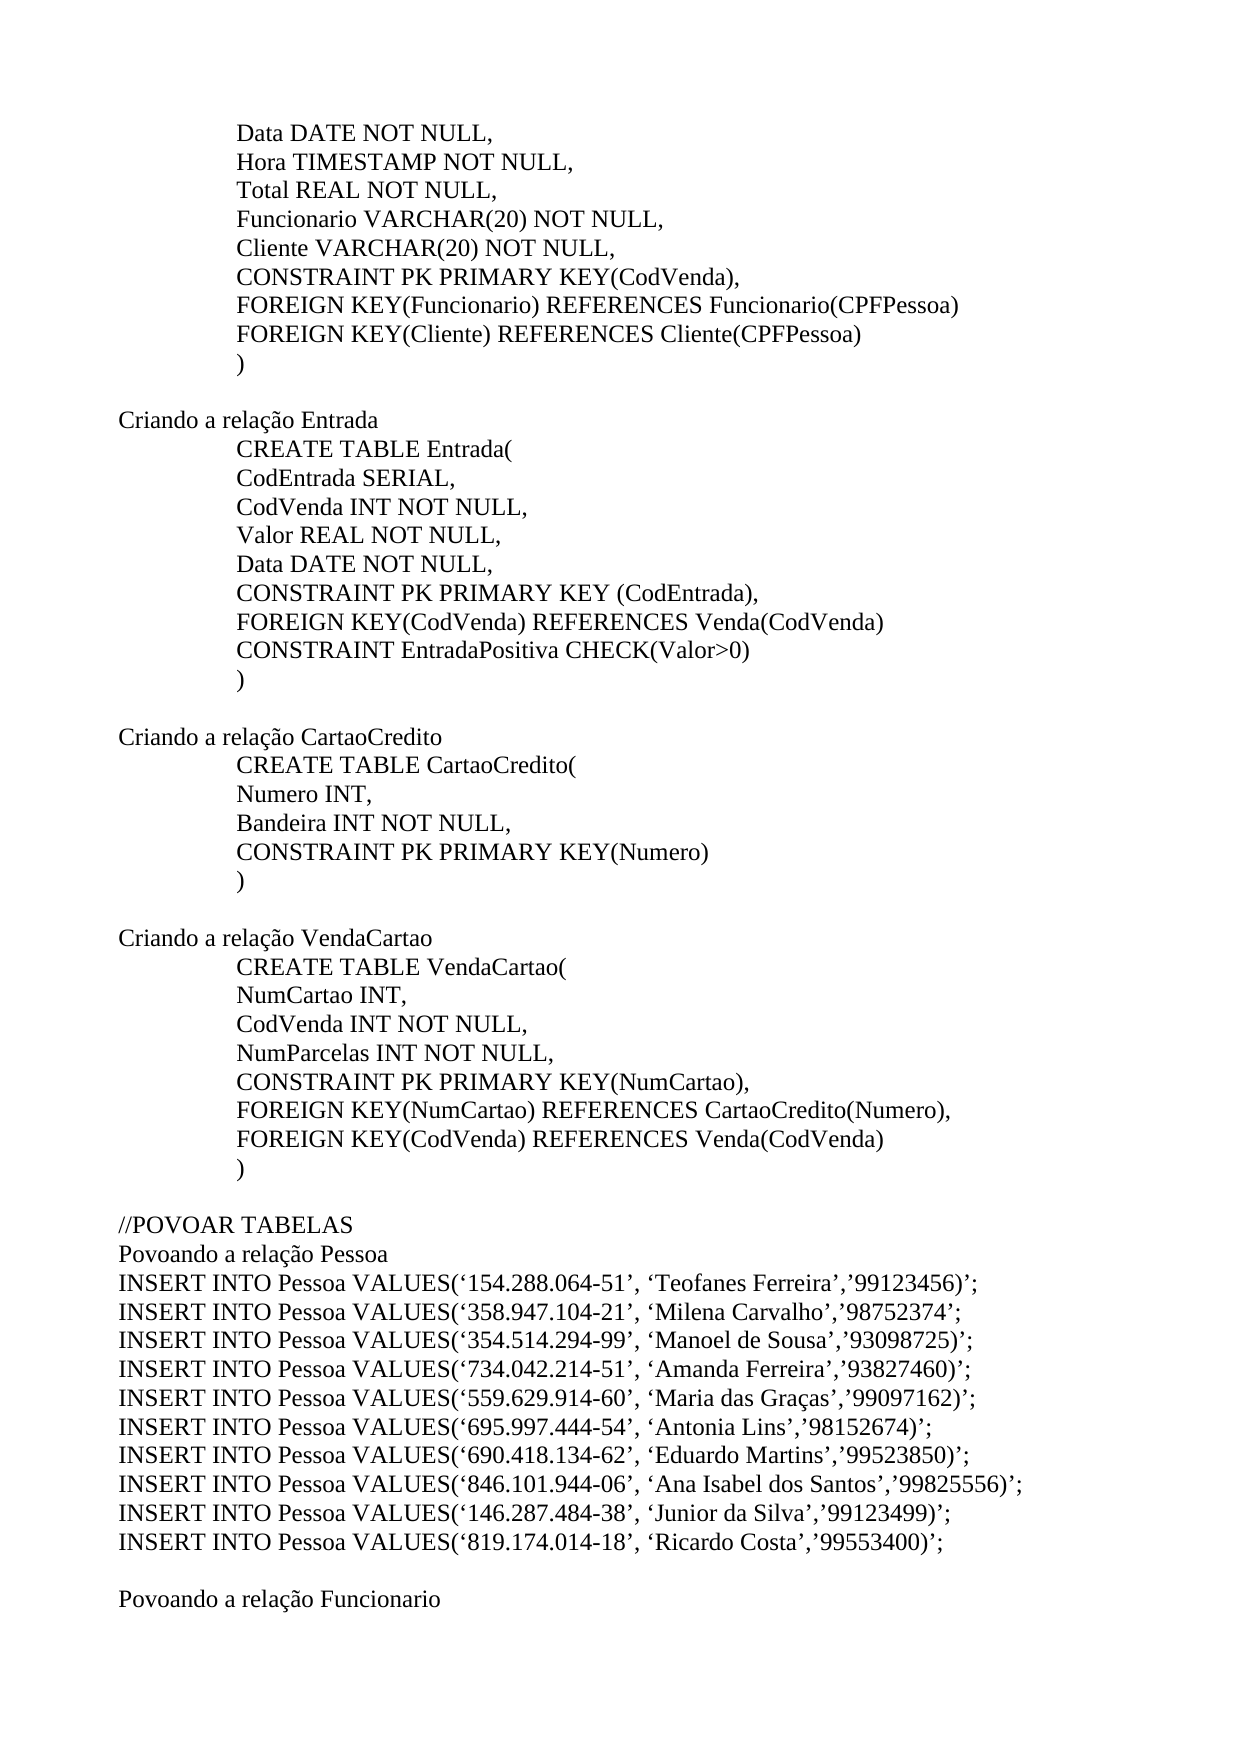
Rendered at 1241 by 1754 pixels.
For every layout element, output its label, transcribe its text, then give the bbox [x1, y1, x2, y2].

text Numero INT, [118, 779, 1122, 808]
text Criando a relação CartaoCredito [118, 722, 1122, 751]
text INSERT INTO Pessoa VALUES(‘358.947.104-21’, ‘Milena Carvalho’,’98752374’; [118, 1297, 1122, 1326]
text CONSTRAINT PK PRIMARY KEY(Numero) [118, 837, 1122, 866]
text Povoando a relação Pessoa [118, 1239, 1122, 1268]
text INSERT INTO Pessoa VALUES(‘819.174.014-18’, ‘Ricardo Costa’,’99553400)’; [118, 1527, 1122, 1556]
text INSERT INTO Pessoa VALUES(‘846.101.944-06’, ‘Ana Isabel dos Santos’,’99825556)’; [118, 1469, 1122, 1498]
text ) [118, 664, 1122, 693]
text CONSTRAINT PK PRIMARY KEY(NumCartao), [118, 1067, 1122, 1096]
text FOREIGN KEY(NumCartao) REFERENCES CartaoCredito(Numero), [118, 1096, 1122, 1124]
text ) [118, 1153, 1122, 1182]
text CodVenda INT NOT NULL, [118, 1009, 1122, 1038]
text CREATE TABLE VendaCartao( [118, 952, 1122, 981]
text //POVOAR TABELAS [118, 1211, 1122, 1239]
text NumParcelas INT NOT NULL, [118, 1038, 1122, 1067]
text CONSTRAINT PK PRIMARY KEY (CodEntrada), [118, 578, 1122, 607]
text FOREIGN KEY(CodVenda) REFERENCES Venda(CodVenda) [118, 1124, 1122, 1153]
text INSERT INTO Pessoa VALUES(‘559.629.914-60’, ‘Maria das Graças’,’99097162)’; [118, 1383, 1122, 1412]
text INSERT INTO Pessoa VALUES(‘690.418.134-62’, ‘Eduardo Martins’,’99523850)’; [118, 1441, 1122, 1469]
text Data DATE NOT NULL, [118, 549, 1122, 578]
text CREATE TABLE CartaoCredito( [118, 751, 1122, 779]
text Data DATE NOT NULL, [118, 118, 1122, 147]
text INSERT INTO Pessoa VALUES(‘734.042.214-51’, ‘Amanda Ferreira’,’93827460)’; [118, 1354, 1122, 1383]
text ) [118, 348, 1122, 377]
text ) [118, 866, 1122, 894]
text FOREIGN KEY(CodVenda) REFERENCES Venda(CodVenda) [118, 607, 1122, 636]
text Hora TIMESTAMP NOT NULL, [118, 147, 1122, 176]
text Criando a relação Entrada [118, 406, 1122, 434]
text INSERT INTO Pessoa VALUES(‘146.287.484-38’, ‘Junior da Silva’,’99123499)’; [118, 1498, 1122, 1527]
text CodVenda INT NOT NULL, [118, 492, 1122, 521]
text INSERT INTO Pessoa VALUES(‘354.514.294-99’, ‘Manoel de Sousa’,’93098725)’; [118, 1326, 1122, 1354]
text INSERT INTO Pessoa VALUES(‘154.288.064-51’, ‘Teofanes Ferreira’,’99123456)’; [118, 1268, 1122, 1297]
text Povoando a relação Funcionario [118, 1584, 1122, 1613]
text CONSTRAINT PK PRIMARY KEY(CodVenda), [118, 262, 1122, 291]
text Criando a relação VendaCartao [118, 923, 1122, 952]
text NumCartao INT, [118, 981, 1122, 1009]
text INSERT INTO Pessoa VALUES(‘695.997.444-54’, ‘Antonia Lins’,’98152674)’; [118, 1412, 1122, 1441]
text CONSTRAINT EntradaPositiva CHECK(Valor>0) [118, 636, 1122, 664]
text Bandeira INT NOT NULL, [118, 808, 1122, 837]
text CREATE TABLE Entrada( [118, 434, 1122, 463]
text Cliente VARCHAR(20) NOT NULL, [118, 233, 1122, 262]
text Funcionario VARCHAR(20) NOT NULL, [118, 204, 1122, 233]
text Total REAL NOT NULL, [118, 176, 1122, 204]
text FOREIGN KEY(Cliente) REFERENCES Cliente(CPFPessoa) [118, 319, 1122, 348]
text Valor REAL NOT NULL, [118, 521, 1122, 549]
text FOREIGN KEY(Funcionario) REFERENCES Funcionario(CPFPessoa) [118, 291, 1122, 319]
text CodEntrada SERIAL, [118, 463, 1122, 492]
